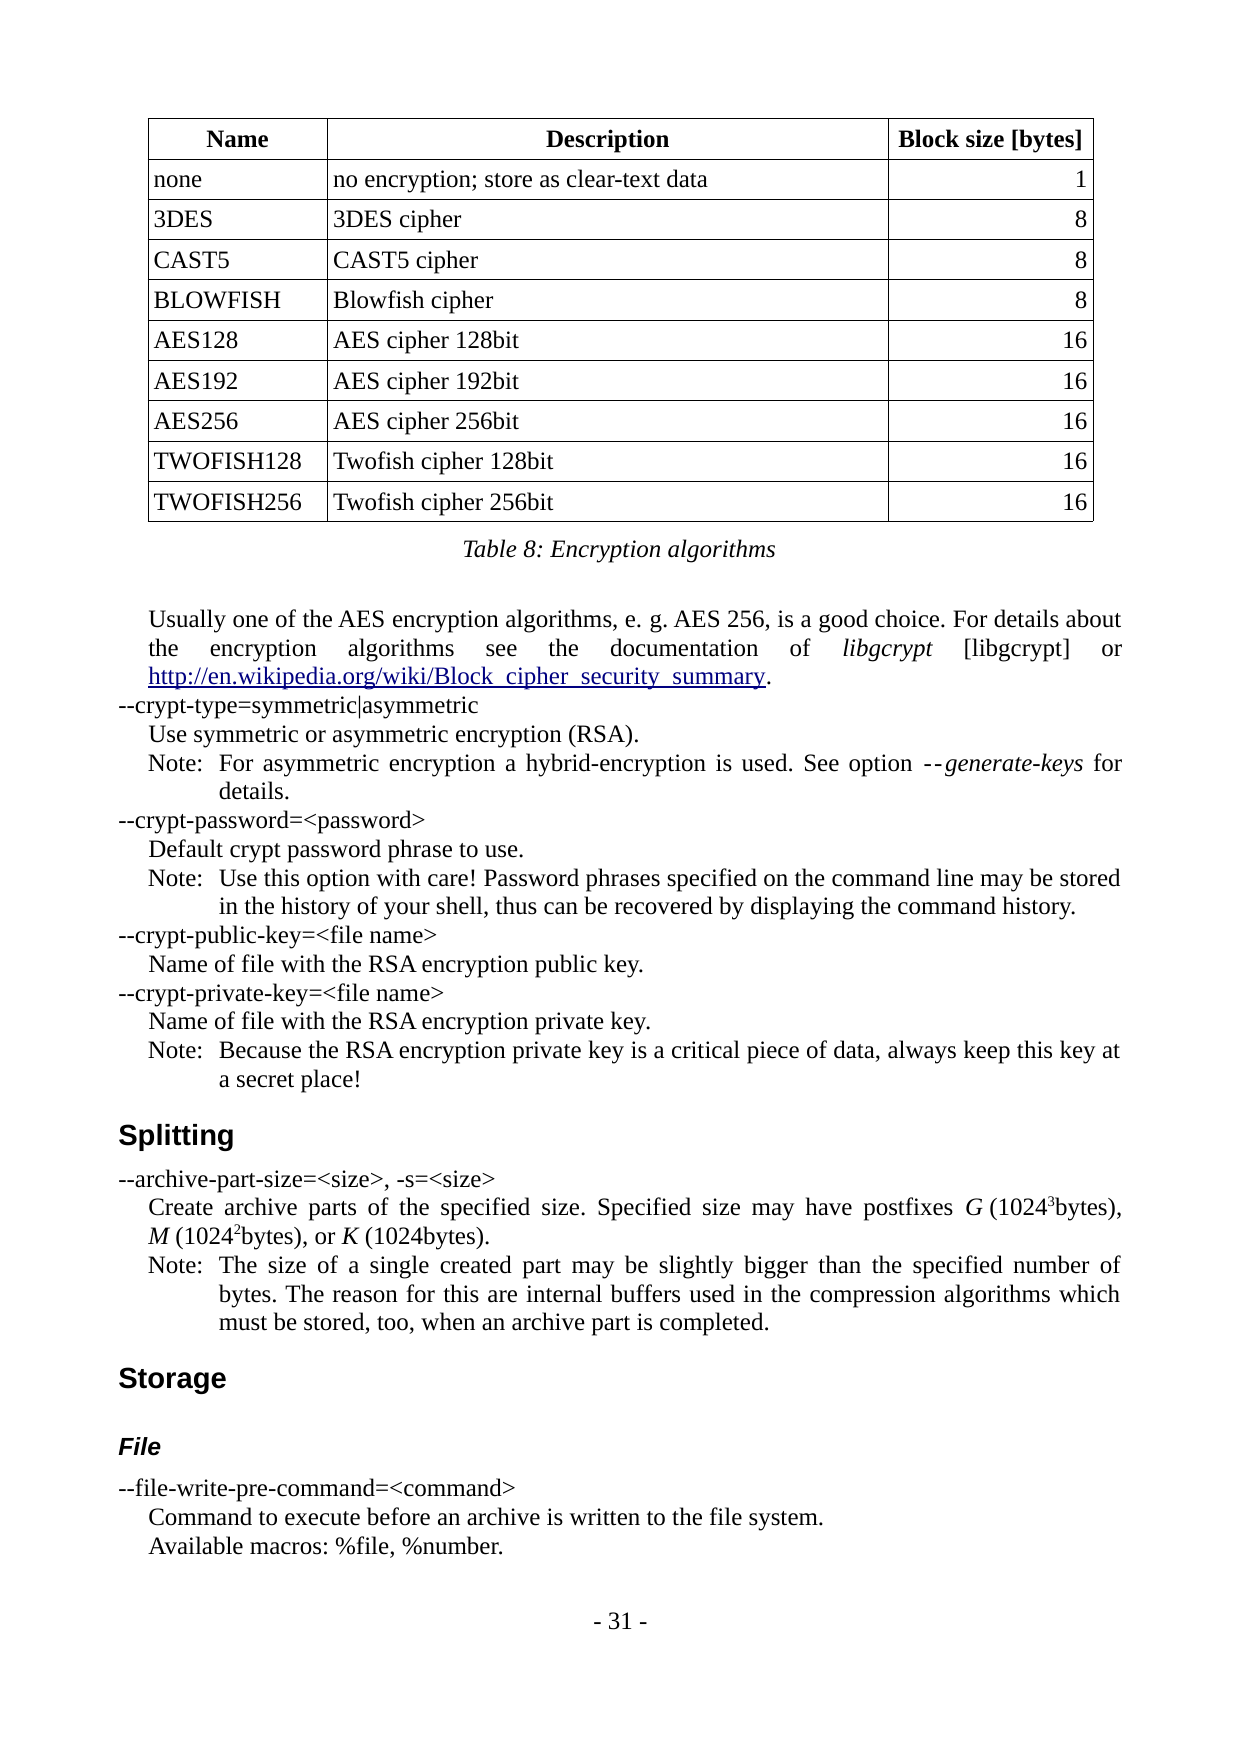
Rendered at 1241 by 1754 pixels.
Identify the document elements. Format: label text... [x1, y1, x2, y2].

title --file-write-pre-command=<command> [118, 1473, 1122, 1502]
text Command to execute before an archive is written to the file system. [148, 1502, 1122, 1531]
text Default crypt password phrase to use. [148, 834, 1122, 863]
text Table 8: Encryption algorithms [118, 534, 1122, 563]
text Create archive parts of the specified size. Specified size may have postfixes G (10243bytes), M (10242bytes), or K (1024bytes). [148, 1192, 1122, 1250]
table_cell 16 [889, 482, 1093, 521]
table_cell 16 [889, 321, 1093, 360]
table_cell none [149, 160, 327, 199]
table_cell no encryption; store as clear-text data [328, 160, 888, 199]
text Note: The size of a single created part may be slightly bigger than the specified number of bytes. The reason for this are internal buffers used in the compression algorithms which must be stored, too, when an archive part is completed. [148, 1250, 1122, 1336]
table_cell BLOWFISH [149, 280, 327, 320]
table_cell 3DES [149, 200, 327, 239]
table_cell Twofish cipher 128bit [328, 442, 888, 481]
table_cell AES256 [149, 401, 327, 441]
text Use symmetric or asymmetric encryption (RSA). [148, 719, 1122, 748]
table_cell 16 [889, 401, 1093, 441]
table_cell CAST5 cipher [328, 240, 888, 279]
table_cell 16 [889, 361, 1093, 400]
text Note: For asymmetric encryption a hybrid-encryption is used. See option ‑‑generate-keys for details. [148, 748, 1122, 805]
table_cell AES128 [149, 321, 327, 360]
table_cell AES192 [149, 361, 327, 400]
table_cell TWOFISH128 [149, 442, 327, 481]
table_cell Twofish cipher 256bit [328, 482, 888, 521]
title --crypt-private-key=<file name> [118, 978, 1122, 1006]
subtitle Splitting [118, 1118, 1122, 1151]
table_cell 16 [889, 442, 1093, 481]
subtitle File [118, 1432, 1122, 1461]
text Note: Because the RSA encryption private key is a critical piece of data, always keep this key at a secret place! [148, 1035, 1122, 1093]
table_cell AES cipher 256bit [328, 401, 888, 441]
text Usually one of the AES encryption algorithms, e. g. AES 256, is a good choice. For details about the encryption algorithms see the documentation of libgcrypt [libgcrypt] or http://en.wikipedia.org/wiki/Block_cipher_security_summary. [148, 604, 1122, 690]
text Name of file with the RSA encryption private key. [148, 1006, 1122, 1035]
table_cell 8 [889, 240, 1093, 279]
table_cell 1 [889, 160, 1093, 199]
table_cell CAST5 [149, 240, 327, 279]
text Available macros: %file, %number. [148, 1531, 1122, 1559]
title --crypt-type=symmetric|asymmetric [118, 690, 1122, 719]
table_cell AES cipher 128bit [328, 321, 888, 360]
table_header Block size [bytes] [889, 119, 1093, 158]
table_cell 8 [889, 280, 1093, 320]
subtitle Storage [118, 1361, 1122, 1395]
table_cell Blowfish cipher [328, 280, 888, 320]
table_cell 8 [889, 200, 1093, 239]
title --crypt-password=<password> [118, 805, 1122, 834]
text Name of file with the RSA encryption public key. [148, 949, 1122, 978]
table_cell AES cipher 192bit [328, 361, 888, 400]
table_cell 3DES cipher [328, 200, 888, 239]
title --crypt-public-key=<file name> [118, 920, 1122, 949]
title --archive-part-size=<size>, -s=<size> [118, 1164, 1122, 1192]
table_header Name [149, 119, 327, 158]
text Note: Use this option with care! Password phrases specified on the command line may be stored in the history of your shell, thus can be recovered by displaying the command history. [148, 863, 1122, 920]
table_cell TWOFISH256 [149, 482, 327, 521]
table_header Description [328, 119, 888, 158]
